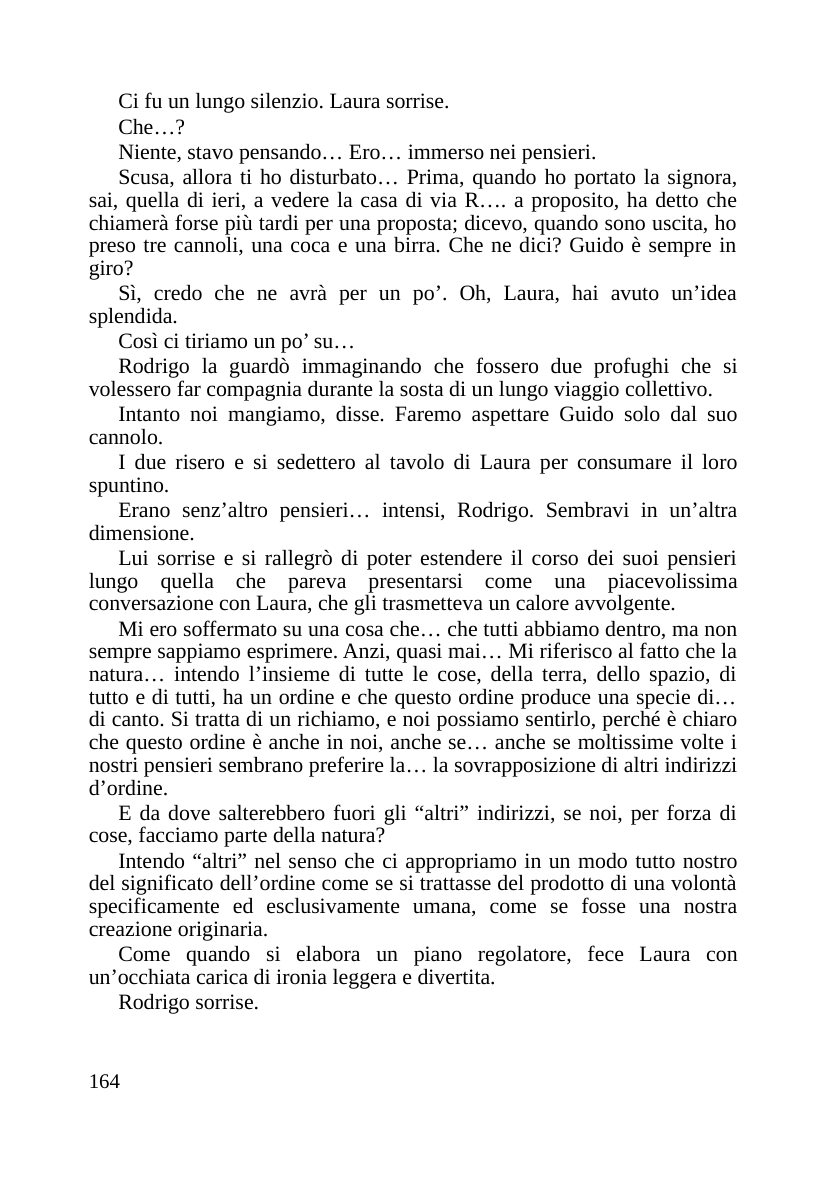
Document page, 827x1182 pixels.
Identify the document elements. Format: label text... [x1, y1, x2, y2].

text Mi ero soffermato su una cosa che… che tutti abbiamo dentro, ma non sempre sappiamo esprimere. Anzi, quasi mai… Mi riferisco al fatto che la natura… intendo l’insieme di tutte le cose, della terra, dello spazio, di tutto e di tutti, ha un ordine e che questo ordine produce una specie di… di canto. Si tratta di un richiamo, e noi possiamo sentirlo, perché è chiaro che questo ordine è anche in noi, anche se… anche se moltissime volte i nostri pensieri sembrano preferire la… la sovrapposizione di altri indirizzi d’ordine. [88, 616, 738, 800]
text Rodrigo la guardò immaginando che fossero due profughi che si volessero far compagnia durante la sosta di un lungo viaggio collettivo. [88, 353, 738, 401]
text Intendo “altri” nel senso che ci appropriamo in un modo tutto nostro del significato dell’ordine come se si trattasse del prodotto di una volontà specificamente ed esclusivamente umana, come se fosse una nostra creazione originaria. [88, 848, 738, 941]
text Che…? [88, 114, 738, 139]
text I due risero e si sedettero al tavolo di Laura per consumare il loro spuntino. [88, 449, 738, 497]
text Sì, credo che ne avrà per un po’. Oh, Laura, hai avuto un’idea splendida. [88, 280, 738, 328]
text Rodrigo sorrise. [88, 989, 738, 1014]
text Ci fu un lungo silenzio. Laura sorrise. [88, 88, 738, 114]
text Intanto noi mangiamo, disse. Faremo aspettare Guido solo dal suo cannolo. [88, 401, 738, 449]
text Erano senz’altro pensieri… intensi, Rodrigo. Sembravi in un’altra dimensione. [88, 497, 738, 545]
text Lui sorrise e si rallegrò di poter estendere il corso dei suoi pensieri lungo quella che pareva presentarsi come una piacevolissima conversazione con Laura, che gli trasmetteva un calore avvolgente. [88, 545, 738, 616]
text E da dove salterebbero fuori gli “altri” indirizzi, se noi, per forza di cose, facciamo parte della natura? [88, 800, 738, 848]
text Così ci tiriamo un po’ su… [88, 328, 738, 353]
text Niente, stavo pensando… Ero… immerso nei pensieri. [88, 139, 738, 164]
text Come quando si elabora un piano regolatore, fece Laura con un’occhiata carica di ironia leggera e divertita. [88, 941, 738, 989]
text Scusa, allora ti ho disturbato… Prima, quando ho portato la signora, sai, quella di ieri, a vedere la casa di via R…. a proposito, ha detto che chiamerà forse più tardi per una proposta; dicevo, quando sono uscita, ho preso tre cannoli, una coca e una birra. Che ne dici? Guido è sempre in giro? [88, 164, 738, 280]
